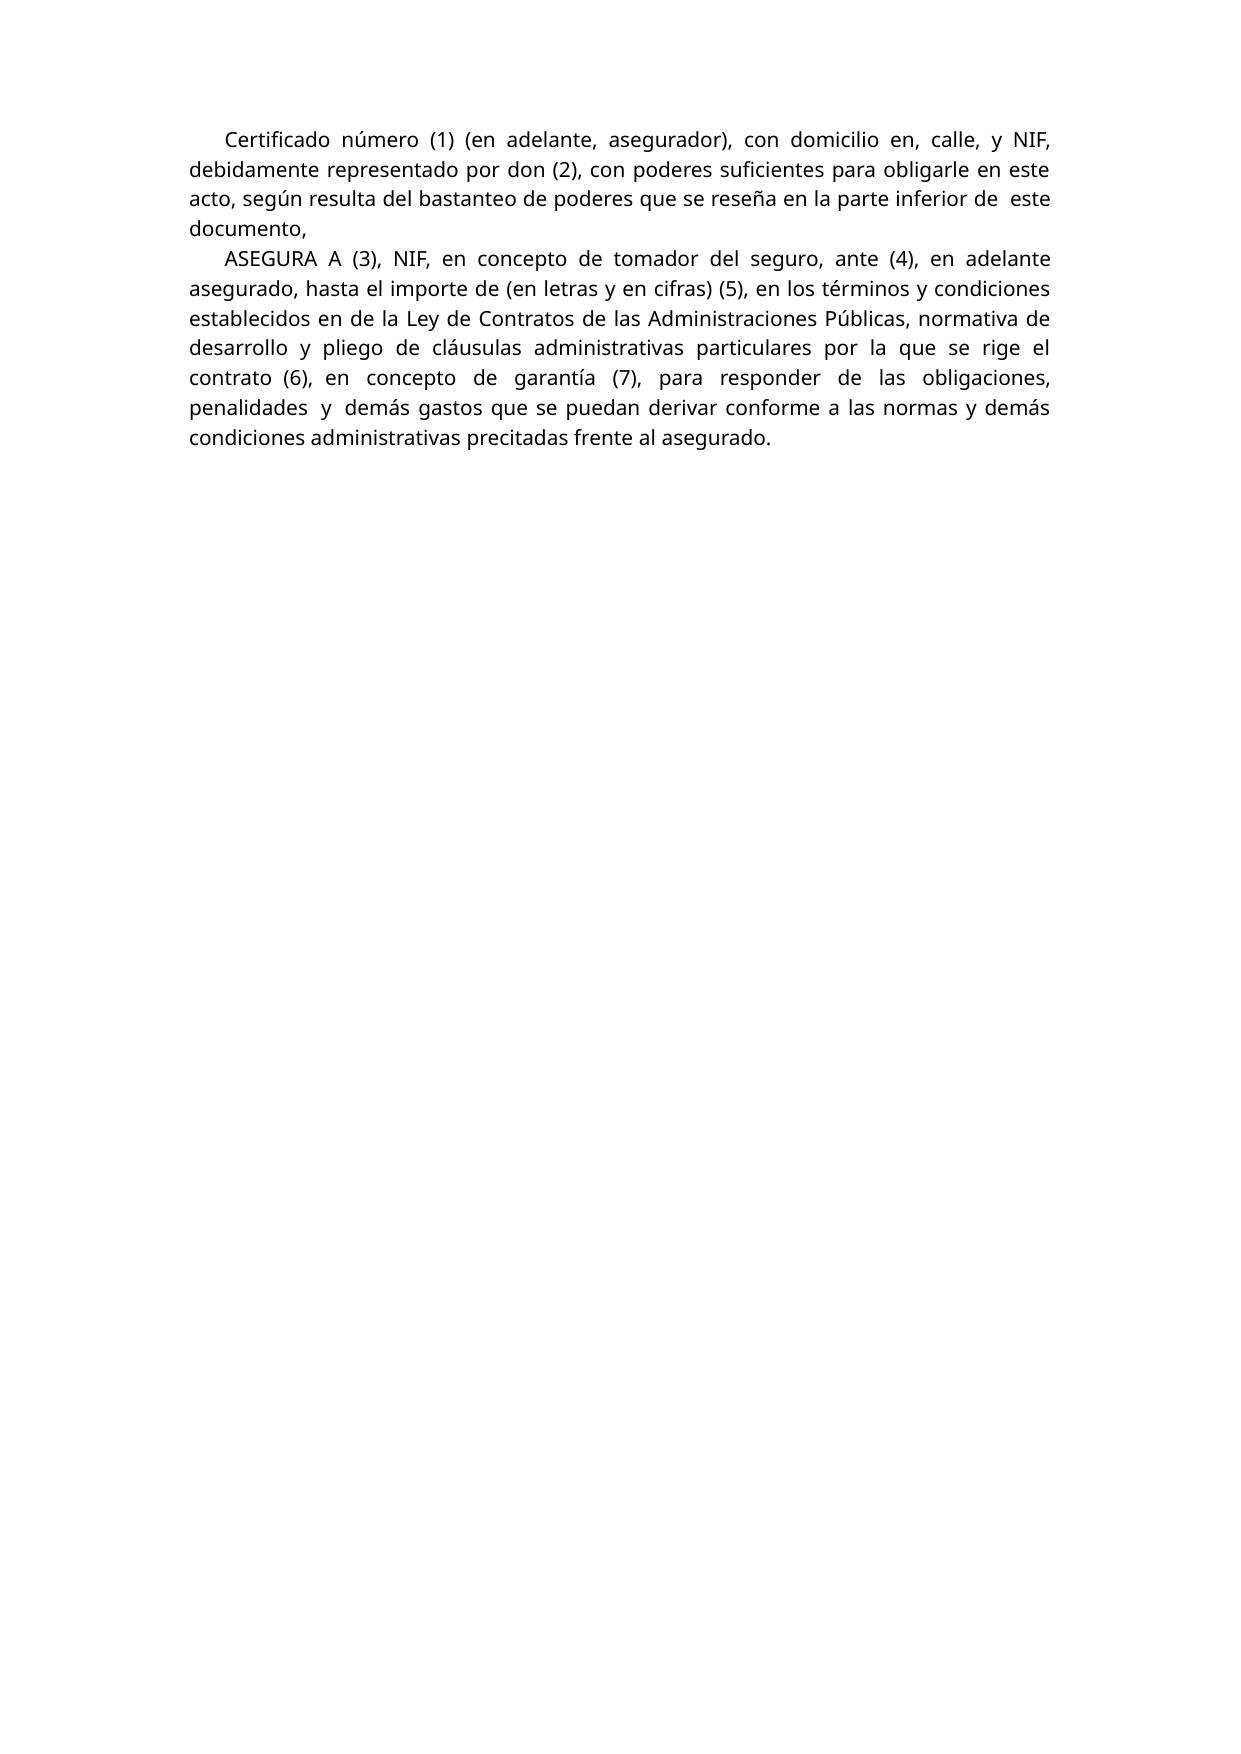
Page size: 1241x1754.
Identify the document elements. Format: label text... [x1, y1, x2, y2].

text Certificado número (1) (en adelante, asegurador), con domicilio en, calle, y NIF, debidamente representado por don (2), con poderes suficientes para obligarle en este acto, según resulta del bastanteo de poderes que se reseña en la parte inferior de este documento, [189, 125, 1051, 243]
text ASEGURA A (3), NIF, en concepto de tomador del seguro, ante (4), en adelante asegurado, hasta el importe de (en letras y en cifras) (5), en los términos y condiciones establecidos en de la Ley de Contratos de las Administraciones Públicas, normativa de desarrollo y pliego de cláusulas administrativas particulares por la que se rige el contrato (6), en concepto de garantía (7), para responder de las obligaciones, penalidades y demás gastos que se puedan derivar conforme a las normas y demás condiciones administrativas precitadas frente al asegurado. [189, 244, 1051, 451]
